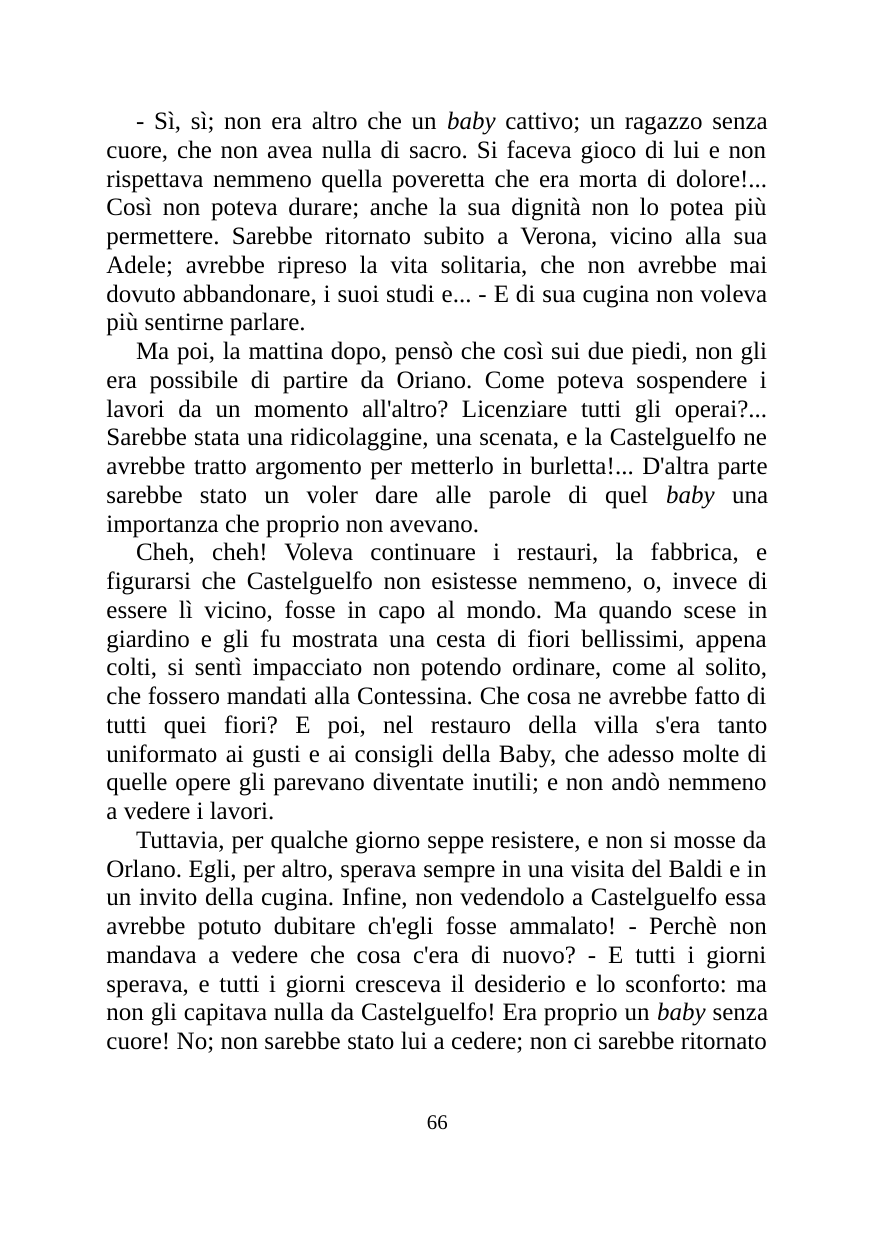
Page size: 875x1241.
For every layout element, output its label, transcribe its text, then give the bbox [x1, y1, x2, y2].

text - Sì, sì; non era altro che un baby cattivo; un ragazzo senza cuore, che non avea nulla di sacro. Si faceva gioco di lui e non rispettava nemmeno quella poveretta che era morta di dolore!... Così non poteva durare; anche la sua dignità non lo potea più permettere. Sarebbe ritornato subito a Verona, vicino alla sua Adele; avrebbe ripreso la vita solitaria, che non avrebbe mai dovuto abbandonare, i suoi studi e... - E di sua cugina non voleva più sentirne parlare. [106, 106, 768, 336]
text Tuttavia, per qualche giorno seppe resistere, e non si mosse da Orlano. Egli, per altro, sperava sempre in una visita del Baldi e in un invito della cugina. Infine, non vedendolo a Castelguelfo essa avrebbe potuto dubitare ch'egli fosse ammalato! - Perchè non mandava a vedere che cosa c'era di nuovo? - E tutti i giorni sperava, e tutti i giorni cresceva il desiderio e lo sconforto: ma non gli capitava nulla da Castelguelfo! Era proprio un baby senza cuore! No; non sarebbe stato lui a cedere; non ci sarebbe ritornato [106, 825, 768, 1055]
text Ma poi, la mattina dopo, pensò che così sui due piedi, non gli era possibile di partire da Oriano. Come poteva sospendere i lavori da un momento all'altro? Licenziare tutti gli operai?... Sarebbe stata una ridicolaggine, una scenata, e la Castelguelfo ne avrebbe tratto argomento per metterlo in burletta!... D'altra parte sarebbe stato un voler dare alle parole di quel baby una importanza che proprio non avevano. [106, 336, 768, 537]
text Cheh, cheh! Voleva continuare i restauri, la fabbrica, e figurarsi che Castelguelfo non esistesse nemmeno, o, invece di essere lì vicino, fosse in capo al mondo. Ma quando scese in giardino e gli fu mostrata una cesta di fiori bellissimi, appena colti, si sentì impacciato non potendo ordinare, come al solito, che fossero mandati alla Contessina. Che cosa ne avrebbe fatto di tutti quei fiori? E poi, nel restauro della villa s'era tanto uniformato ai gusti e ai consigli della Baby, che adesso molte di quelle opere gli parevano diventate inutili; e non andò nemmeno a vedere i lavori. [106, 537, 768, 825]
